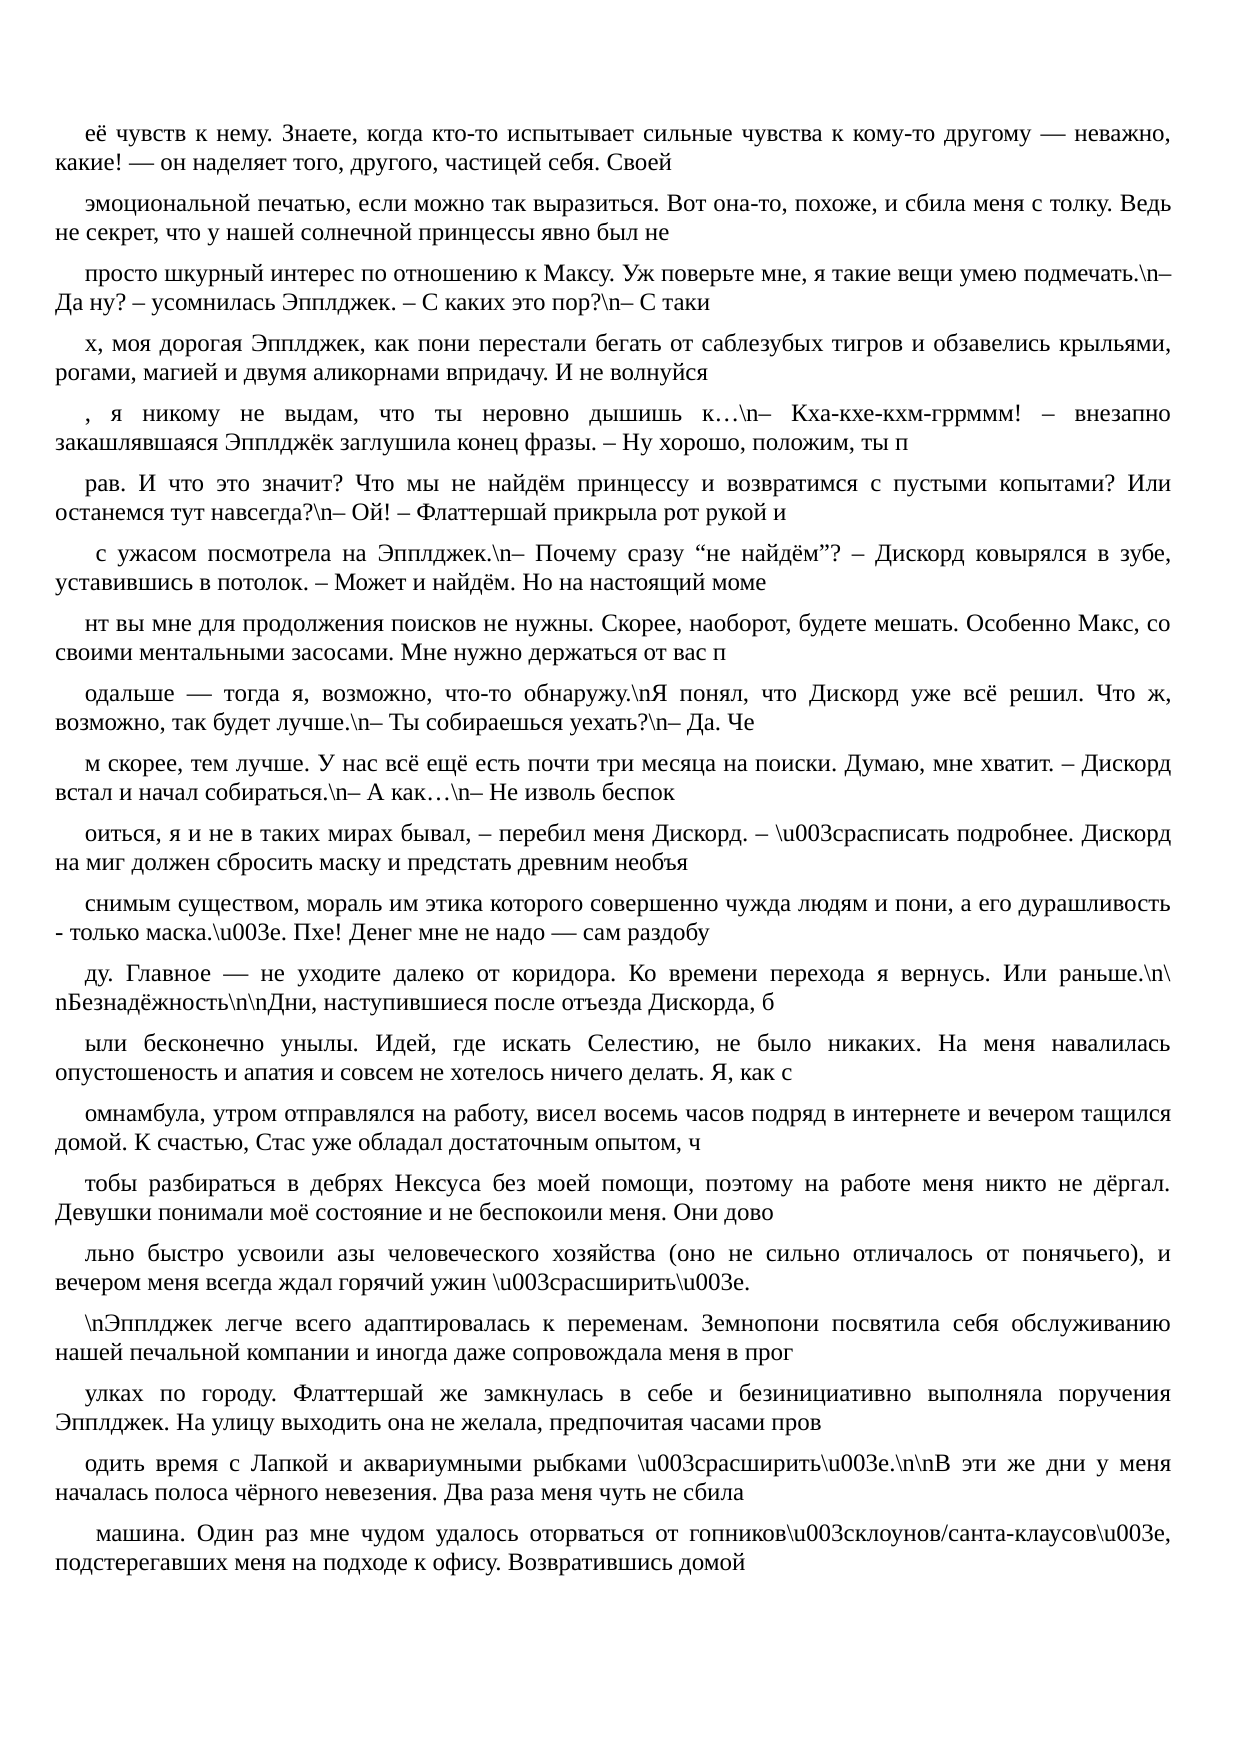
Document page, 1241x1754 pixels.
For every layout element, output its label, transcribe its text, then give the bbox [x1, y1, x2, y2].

text тобы разбираться в дебрях Нексуса без моей помощи, поэтому на работе меня никто не дёргал. Девушки понимали моё состояние и не беспокоили меня. Они дово [55, 1168, 1172, 1226]
text льно быстро усвоили азы человеческого хозяйства (оно не сильно отличалось от понячьего), и вечером меня всегда ждал горячий ужин \u003cрасширить\u003e. [55, 1238, 1172, 1296]
text нт вы мне для продолжения поисков не нужны. Скорее, наоборот, будете мешать. Особенно Макс, со своими ментальными засосами. Мне нужно держаться от вас п [55, 608, 1172, 666]
text одить время с Лапкой и аквариумными рыбками \u003cрасширить\u003e.\n\nВ эти же дни у меня началась полоса чёрного невезения. Два раза меня чуть не сбила [55, 1448, 1172, 1506]
text с ужасом посмотрела на Эпплджек.\n– Почему сразу “не найдём”? – Дискорд ковырялся в зубе, уставившись в потолок. – Может и найдём. Но на настоящий моме [55, 538, 1172, 596]
text , я никому не выдам, что ты неровно дышишь к…\n– Кха-кхе-кхм-гррммм! – внезапно закашлявшаяся Эпплджёк заглушила конец фразы. – Ну хорошо, положим, ты п [55, 398, 1172, 456]
text машина. Один раз мне чудом удалось оторваться от гопников\u003cклоунов/санта-клаусов\u003e, подстерегавших меня на подходе к офису. Возвратившись домой [55, 1518, 1172, 1576]
text ду. Главное — не уходите далеко от коридора. Ко времени перехода я вернусь. Или раньше.\n\nБезнадёжность\n\nДни, наступившиеся после отъезда Дискорда, б [55, 958, 1172, 1016]
text одальше — тогда я, возможно, что-то обнаружу.\nЯ понял, что Дискорд уже всё решил. Что ж, возможно, так будет лучше.\n– Ты собираешься уехать?\n– Да. Че [55, 678, 1172, 736]
text омнамбула, утром отправлялся на работу, висел восемь часов подряд в интернете и вечером тащился домой. К счастью, Стас уже обладал достаточным опытом, ч [55, 1098, 1172, 1156]
text х, моя дорогая Эпплджек, как пони перестали бегать от саблезубых тигров и обзавелись крыльями, рогами, магией и двумя аликорнами впридачу. И не волнуйся [55, 328, 1172, 386]
text просто шкурный интерес по отношению к Максу. Уж поверьте мне, я такие вещи умею подмечать.\n– Да ну? – усомнилась Эпплджек. – С каких это пор?\n– С таки [55, 258, 1172, 316]
text м скорее, тем лучше. У нас всё ещё есть почти три месяца на поиски. Думаю, мне хватит. – Дискорд встал и начал собираться.\n– А как…\n– Не изволь беспок [55, 748, 1172, 806]
text снимым существом, мораль им этика которого совершенно чужда людям и пони, а его дурашливость - только маска.\u003e. Пхе! Денег мне не надо — сам раздобу [55, 888, 1172, 946]
text ыли бесконечно унылы. Идей, где искать Селестию, не было никаких. На меня навалилась опустошеность и апатия и совсем не хотелось ничего делать. Я, как с [55, 1028, 1172, 1086]
text оиться, я и не в таких мирах бывал, – перебил меня Дискорд. – \u003cрасписать подробнее. Дискорд на миг должен сбросить маску и предстать древним необъя [55, 818, 1172, 876]
text рав. И что это значит? Что мы не найдём принцессу и возвратимся с пустыми копытами? Или останемся тут навсегда?\n– Ой! – Флаттершай прикрыла рот рукой и [55, 468, 1172, 526]
text улках по городу. Флаттершай же замкнулась в себе и безинициативно выполняла поручения Эпплджек. На улицу выходить она не желала, предпочитая часами пров [55, 1378, 1172, 1436]
text эмоциональной печатью, если можно так выразиться. Вот она-то, похоже, и сбила меня с толку. Ведь не секрет, что у нашей солнечной принцессы явно был не [55, 188, 1172, 246]
text \nЭпплджек легче всего адаптировалась к переменам. Земнопони посвятила себя обслуживанию нашей печальной компании и иногда даже сопровождала меня в прог [55, 1308, 1172, 1366]
text её чувств к нему. Знаете, когда кто-то испытывает сильные чувства к кому-то другому — неважно, какие! — он наделяет того, другого, частицей себя. Своей [55, 118, 1172, 176]
